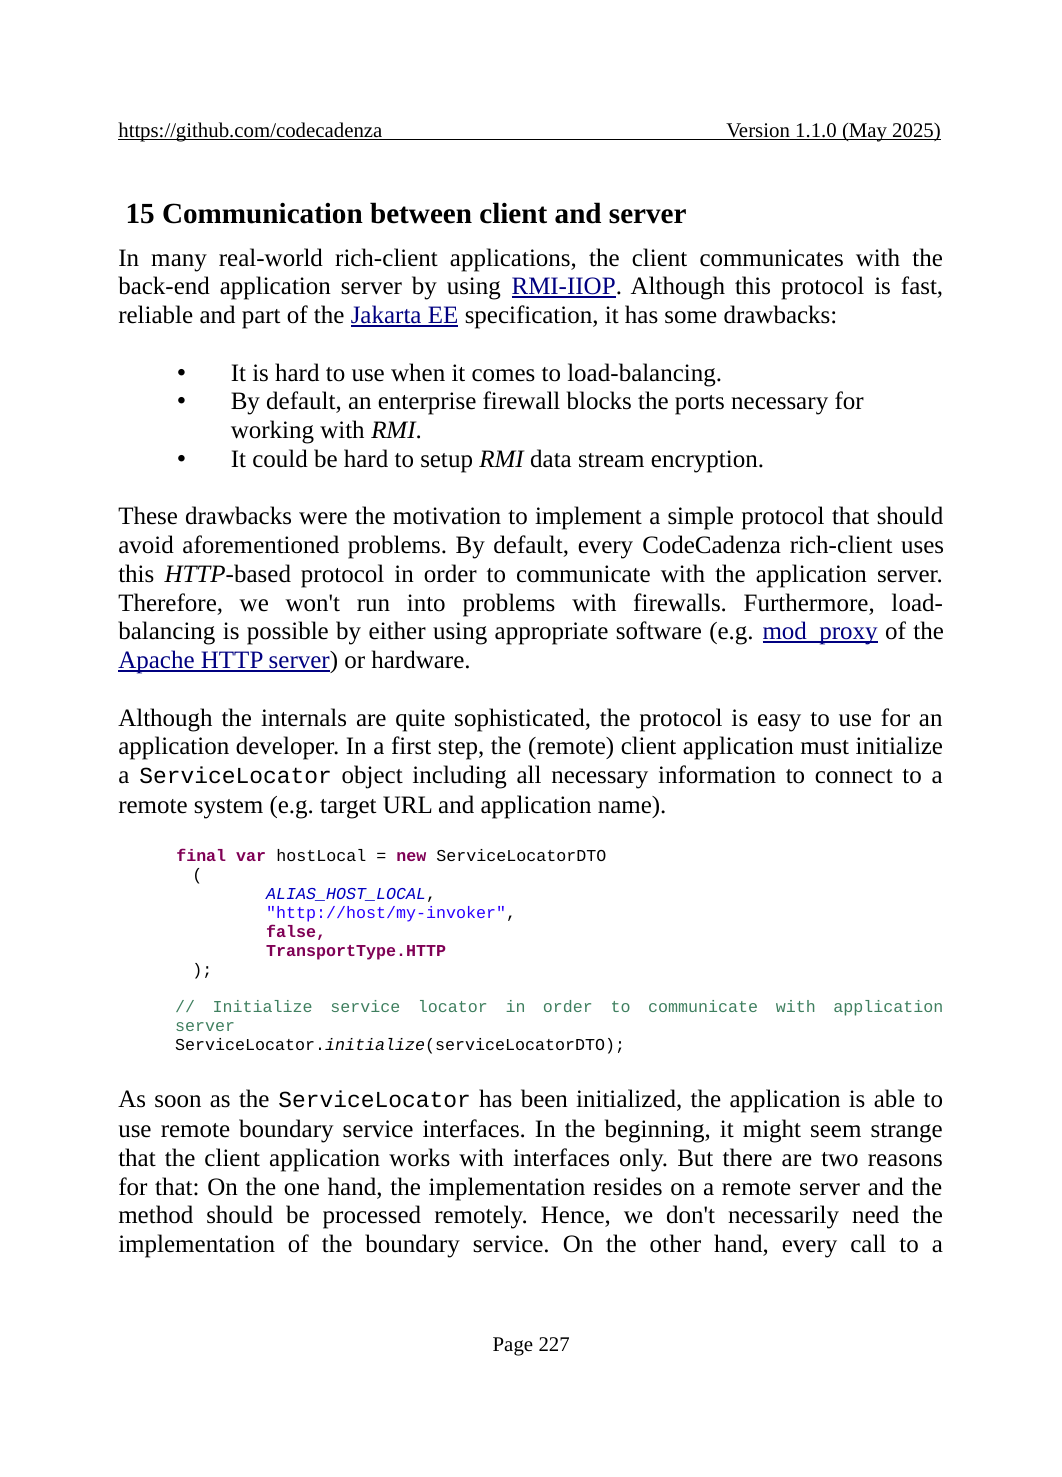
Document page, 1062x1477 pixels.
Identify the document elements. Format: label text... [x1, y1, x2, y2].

text ( [176, 867, 944, 886]
list By default, an enterprise firewall blocks the ports necessary for working with RMI. [177, 386, 944, 444]
list It is hard to use when it comes to load-balancing. [177, 358, 944, 386]
text ); [176, 961, 944, 980]
list It could be hard to setup RMI data stream encryption. [177, 444, 944, 473]
text These drawbacks were the motivation to implement a simple protocol that should avoid aforementioned problems. By default, every CodeCadenza rich-client uses this HTTP-based protocol in order to communicate with the application server. Therefore, we won't run into problems with firewalls. Furthermore, load-balancing is possible by either using appropriate software (e.g. mod_proxy of the Apache HTTP server) or hardware. [118, 501, 944, 674]
subtitle Communication between client and server [118, 197, 944, 230]
text ServiceLocator.initialize(serviceLocatorDTO); [175, 1036, 944, 1055]
text TransportType.HTTP [176, 942, 944, 961]
text // Initialize service locator in order to communicate with application server [175, 999, 944, 1036]
text "http://host/my-invoker", [176, 904, 944, 923]
text false, [176, 923, 944, 942]
text final var hostLocal = new ServiceLocatorDTO [176, 848, 944, 867]
text In many real-world rich-client applications, the client communicates with the back-end application server by using RMI-IIOP. Although this protocol is fast, reliable and part of the Jakarta EE specification, it has some drawbacks: [118, 243, 944, 329]
text Although the internals are quite sophisticated, the protocol is easy to use for an application developer. In a first step, the (remote) client application must initialize a ServiceLocator object including all necessary information to connect to a remote system (e.g. target URL and application name). [118, 703, 944, 819]
text ALIAS_HOST_LOCAL, [176, 886, 944, 904]
text As soon as the ServiceLocator has been initialized, the application is able to use remote boundary service interfaces. In the beginning, it might seem strange that the client application works with interfaces only. But there are two reasons for that: On the one hand, the implementation resides on a remote server and the method should be processed remotely. Hence, we don't necessarily need the implementation of the boundary service. On the other hand, every call to a [118, 1084, 944, 1258]
